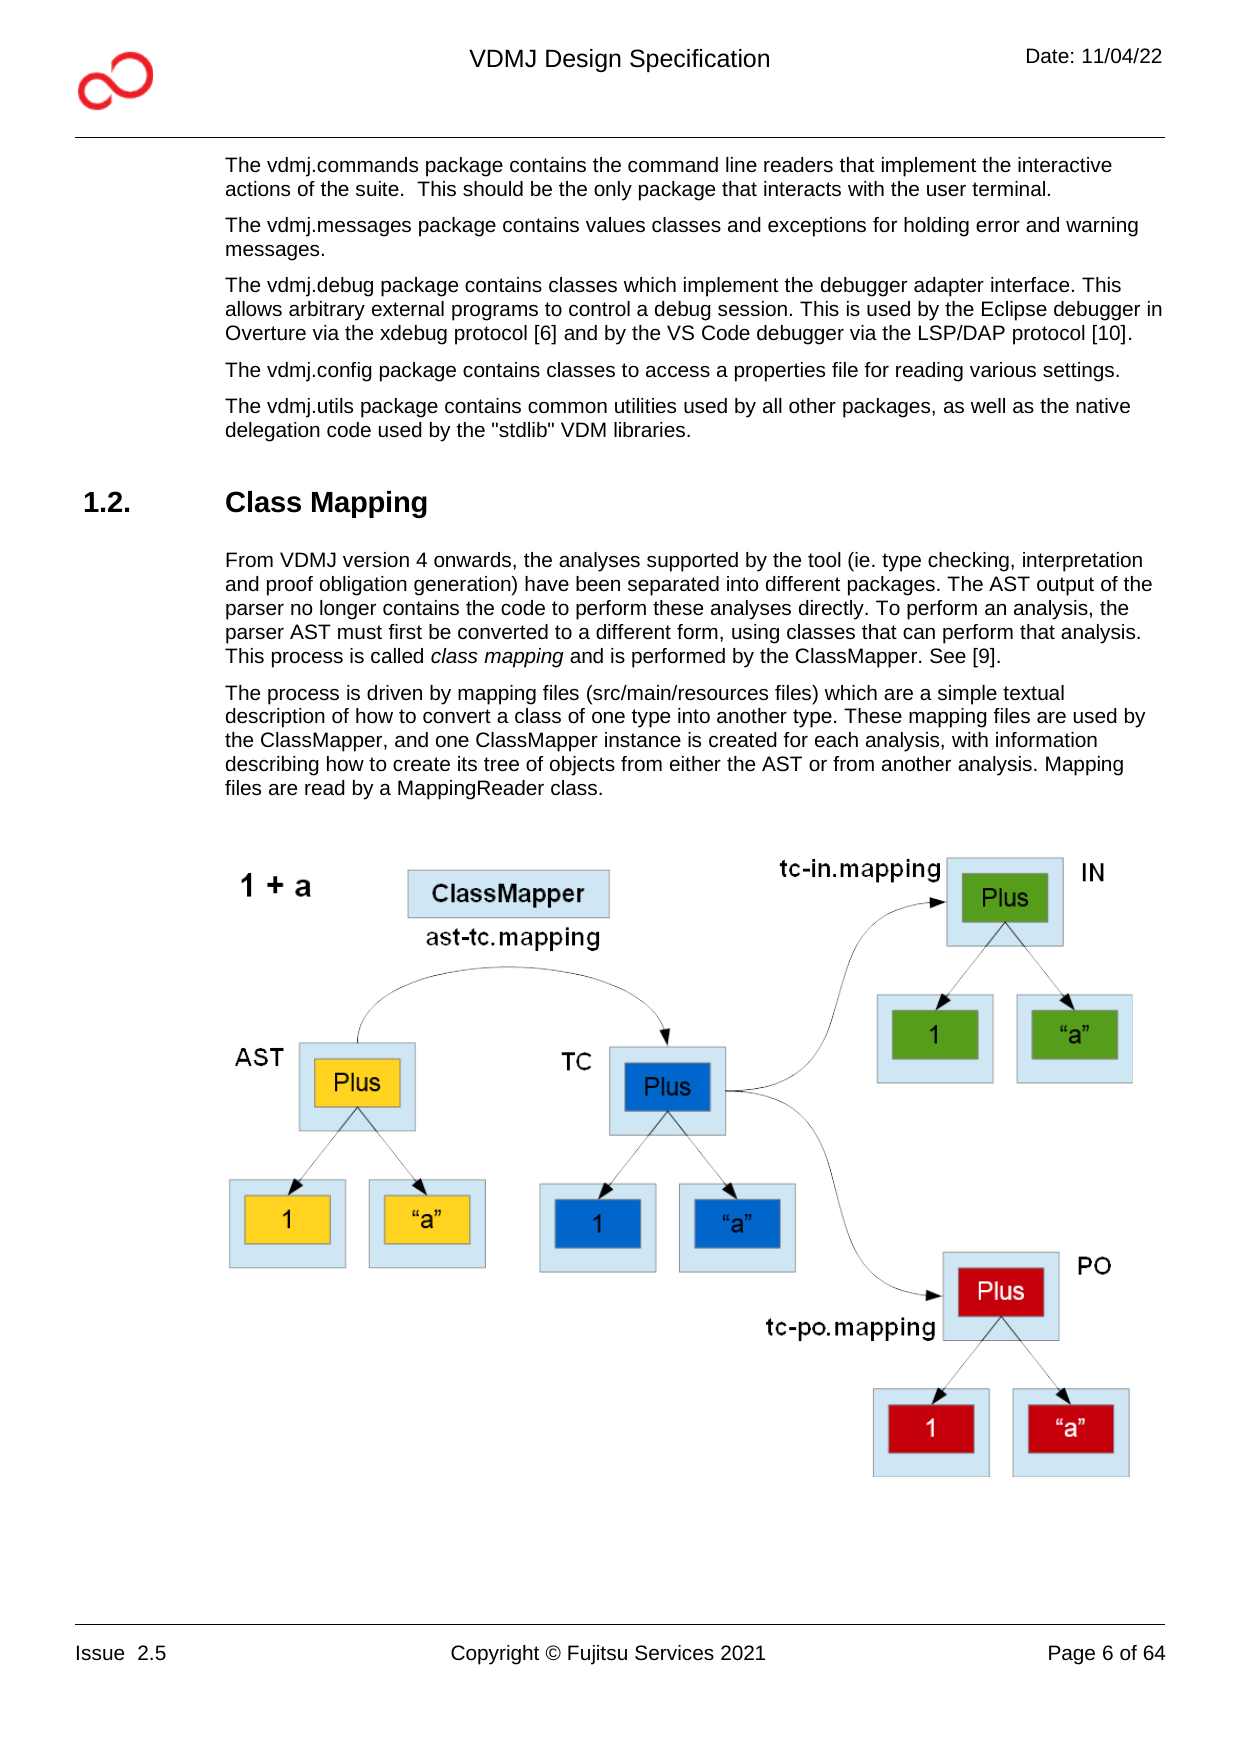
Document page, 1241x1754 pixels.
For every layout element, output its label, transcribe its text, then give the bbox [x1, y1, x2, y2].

text The vdmj.config package contains classes to access a properties file for reading various settings. [225, 358, 1165, 382]
text The process is driven by mapping files (src/main/resources files) which are a simple textual description of how to convert a class of one type into another type. These mapping files are used by the ClassMapper, and one ClassMapper instance is created for each analysis, with information describing how to create its tree of objects from either the AST or from another analysis. Mapping files are read by a MappingReader class. [225, 681, 1165, 801]
picture [225, 849, 1133, 1477]
text From VDMJ version 4 onwards, the analyses supported by the tool (ie. type checking, interpretation and proof obligation generation) have been separated into different packages. The AST output of the parser no longer contains the code to perform these analyses directly. To perform an analysis, the parser AST must first be converted to a different form, using classes that can perform that analysis. This process is called class mapping and is performed by the ClassMapper. See [9]. [225, 548, 1165, 668]
text The vdmj.debug package contains classes which implement the debugger adapter interface. This allows arbitrary external programs to control a debug session. This is used by the Eclipse debugger in Overture via the xdebug protocol [6] and by the VS Code debugger via the LSP/DAP protocol [10]. [225, 274, 1165, 346]
text The vdmj.messages package contains values classes and exceptions for holding error and warning messages. [225, 213, 1165, 261]
text The vdmj.utils package contains common utilities used by all other packages, as well as the native delegation code used by the "stdlib" VDM libraries. [225, 394, 1165, 442]
text The vdmj.commands package contains the command line readers that implement the interactive actions of the suite. This should be the only package that interacts with the user terminal. [225, 153, 1165, 201]
picture [78, 44, 153, 120]
subtitle Class Mapping [75, 485, 1165, 518]
